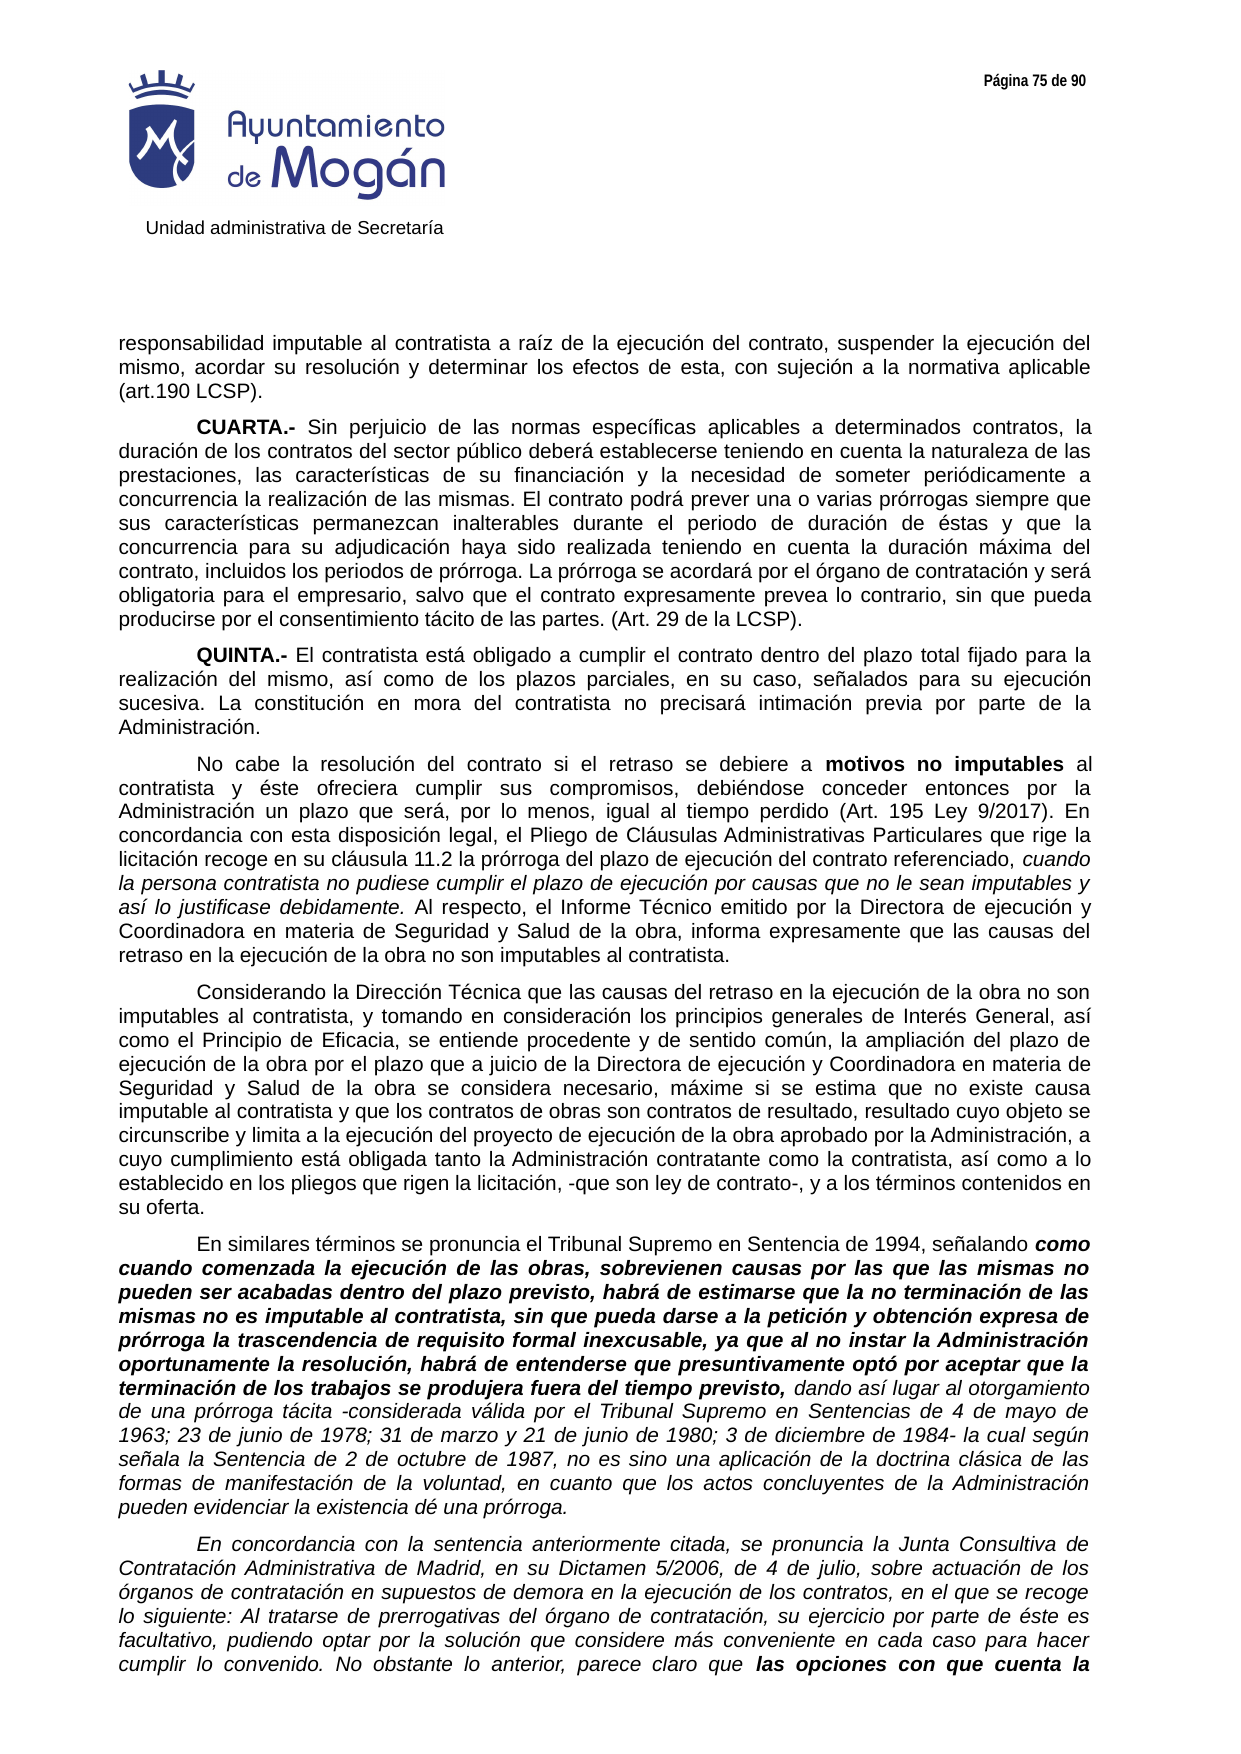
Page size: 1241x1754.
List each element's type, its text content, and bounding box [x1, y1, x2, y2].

text No cabe la resolución del contrato si el retraso se debiere a motivos no imputables al contratista y éste ofreciera cumplir sus compromisos, debiéndose conceder entonces por la Administración un plazo que será, por lo menos, igual al tiempo perdido (Art. 195 Ley 9/2017). En concordancia con esta disposición legal, el Pliego de Cláusulas Administrativas Particulares que rige la licitación recoge en su cláusula 11.2 la prórroga del plazo de ejecución del contrato referenciado, cuando la persona contratista no pudiese cumplir el plazo de ejecución por causas que no le sean imputables y así lo justificase debidamente. Al respecto, el Informe Técnico emitido por la Directora de ejecución y Coordinadora en materia de Seguridad y Salud de la obra, informa expresamente que las causas del retraso en la ejecución de la obra no son imputables al contratista. [118, 751, 1092, 967]
text responsabilidad imputable al contratista a raíz de la ejecución del contrato, suspender la ejecución del mismo, acordar su resolución y determinar los efectos de esta, con sujeción a la normativa aplicable (art.190 LCSP). [118, 331, 1092, 402]
picture [128, 70, 445, 206]
text En concordancia con la sentencia anteriormente citada, se pronuncia la Junta Consultiva de Contratación Administrativa de Madrid, en su Dictamen 5/2006, de 4 de julio, sobre actuación de los órganos de contratación en supuestos de demora en la ejecución de los contratos, en el que se recoge lo siguiente: Al tratarse de prerrogativas del órgano de contratación, su ejercicio por parte de éste es facultativo, pudiendo optar por la solución que considere más conveniente en cada caso para hacer cumplir lo convenido. No obstante lo anterior, parece claro que las opciones con que cuenta la [118, 1532, 1092, 1675]
text En similares términos se pronuncia el Tribunal Supremo en Sentencia de 1994, señalando como cuando comenzada la ejecución de las obras, sobrevienen causas por las que las mismas no pueden ser acabadas dentro del plazo previsto, habrá de estimarse que la no terminación de las mismas no es imputable al contratista, sin que pueda darse a la petición y obtención expresa de prórroga la trascendencia de requisito formal inexcusable, ya que al no instar la Administración oportunamente la resolución, habrá de entenderse que presuntivamente optó por aceptar que la terminación de los trabajos se produjera fuera del tiempo previsto, dando así lugar al otorgamiento de una prórroga tácita -considerada válida por el Tribunal Supremo en Sentencias de 4 de mayo de 1963; 23 de junio de 1978; 31 de marzo y 21 de junio de 1980; 3 de diciembre de 1984- la cual según señala la Sentencia de 2 de octubre de 1987, no es sino una aplicación de la doctrina clásica de las formas de manifestación de la voluntad, en cuanto que los actos concluyentes de la Administración pueden evidenciar la existencia dé una prórroga. [118, 1232, 1092, 1519]
text QUINTA.- El contratista está obligado a cumplir el contrato dentro del plazo total fijado para la realización del mismo, así como de los plazos parciales, en su caso, señalados para su ejecución sucesiva. La constitución en mora del contratista no precisará intimación previa por parte de la Administración. [118, 643, 1092, 739]
text Considerando la Dirección Técnica que las causas del retraso en la ejecución de la obra no son imputables al contratista, y tomando en consideración los principios generales de Interés General, así como el Principio de Eficacia, se entiende procedente y de sentido común, la ampliación del plazo de ejecución de la obra por el plazo que a juicio de la Directora de ejecución y Coordinadora en materia de Seguridad y Salud de la obra se considera necesario, máxime si se estima que no existe causa imputable al contratista y que los contratos de obras son contratos de resultado, resultado cuyo objeto se circunscribe y limita a la ejecución del proyecto de ejecución de la obra aprobado por la Administración, a cuyo cumplimiento está obligada tanto la Administración contratante como la contratista, así como a lo establecido en los pliegos que rigen la licitación, -que son ley de contrato-, y a los términos contenidos en su oferta. [118, 979, 1092, 1219]
text CUARTA.- Sin perjuicio de las normas específicas aplicables a determinados contratos, la duración de los contratos del sector público deberá establecerse teniendo en cuenta la naturaleza de las prestaciones, las características de su financiación y la necesidad de someter periódicamente a concurrencia la realización de las mismas. El contrato podrá prever una o varias prórrogas siempre que sus características permanezcan inalterables durante el periodo de duración de éstas y que la concurrencia para su adjudicación haya sido realizada teniendo en cuenta la duración máxima del contrato, incluidos los periodos de prórroga. La prórroga se acordará por el órgano de contratación y será obligatoria para el empresario, salvo que el contrato expresamente prevea lo contrario, sin que pueda producirse por el consentimiento tácito de las partes. (Art. 29 de la LCSP). [118, 415, 1092, 631]
